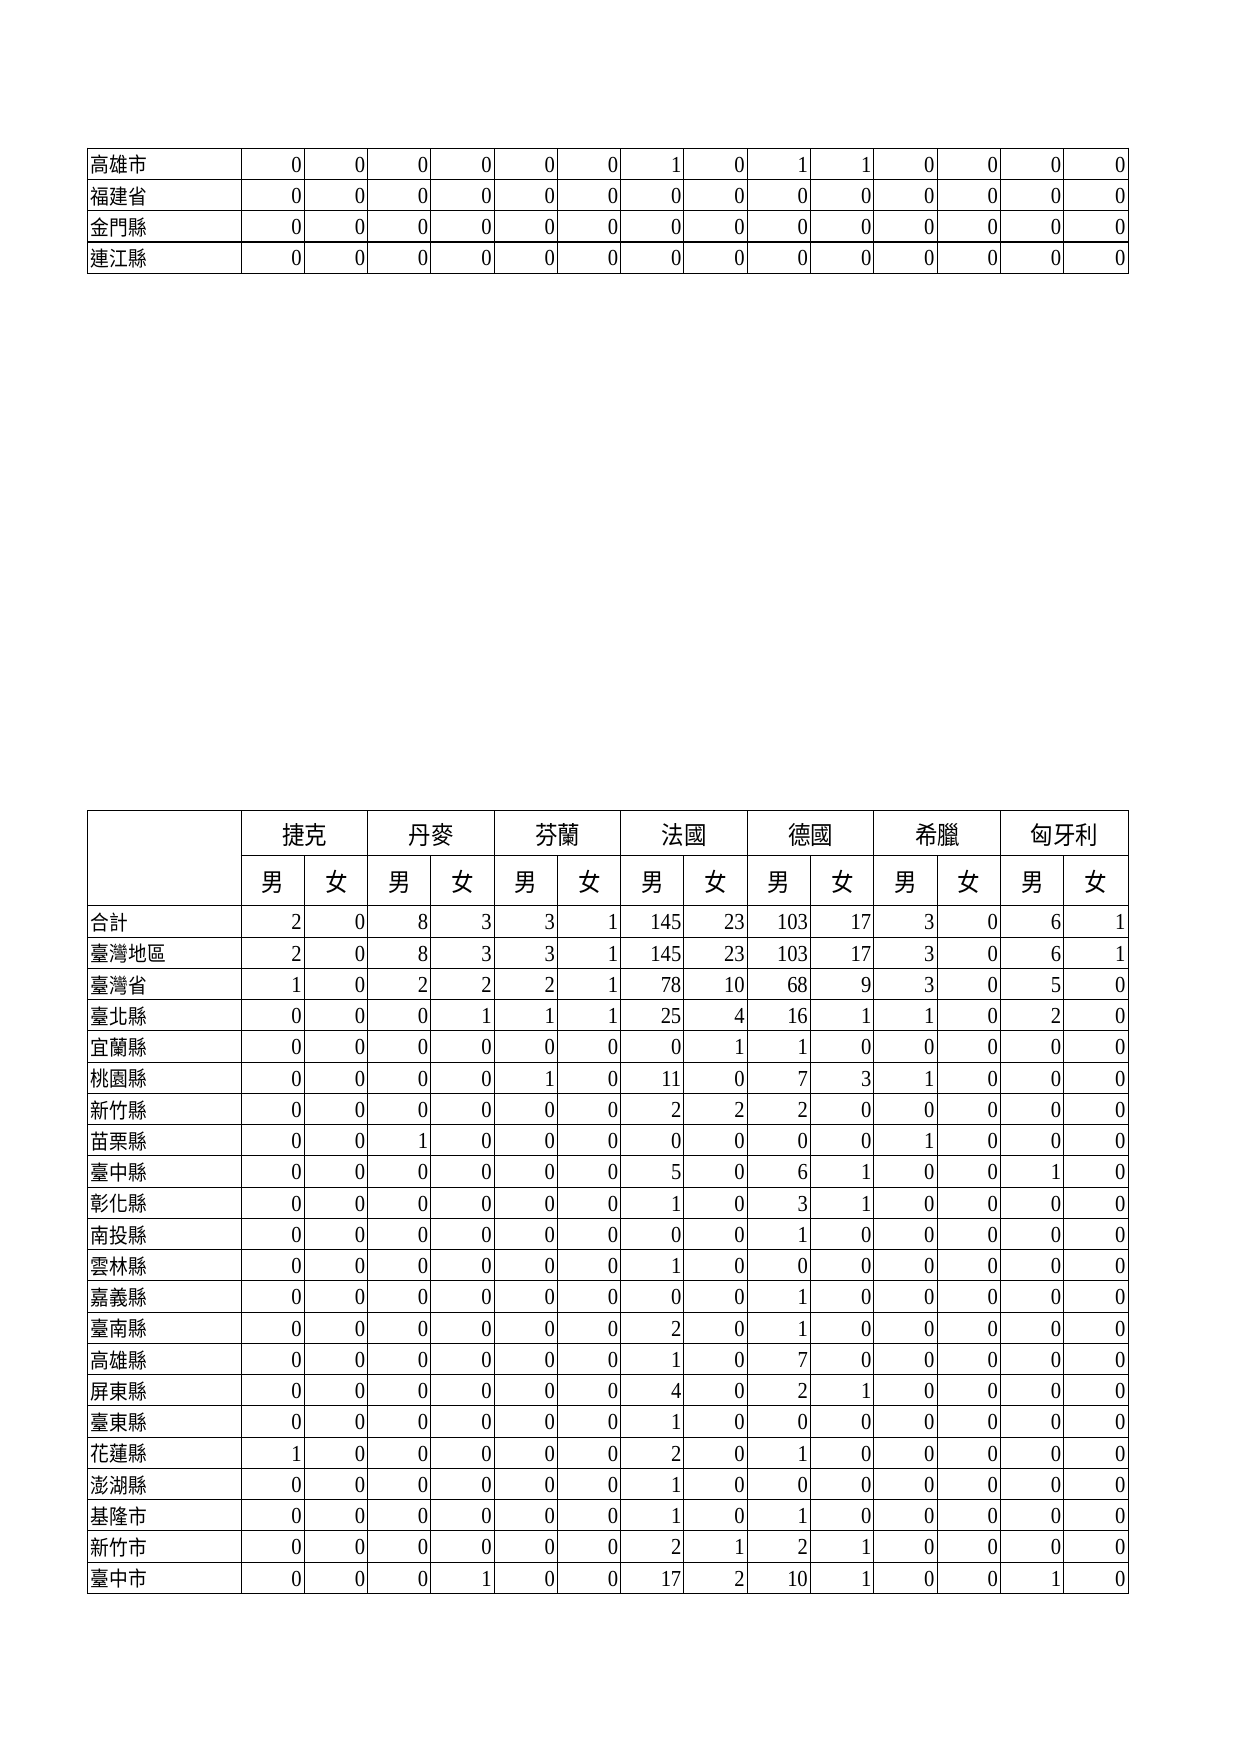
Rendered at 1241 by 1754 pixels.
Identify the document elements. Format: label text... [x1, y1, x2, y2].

table_cell 17 [811, 906, 873, 937]
table_cell 1 [558, 906, 620, 937]
table_cell 0 [1001, 1375, 1063, 1405]
table_header 德國 [748, 811, 873, 855]
table_cell 男 [368, 856, 430, 905]
table_cell 145 [621, 906, 683, 937]
table_cell 1 [748, 1500, 810, 1530]
table_cell 0 [938, 211, 1000, 241]
table_cell 2 [242, 906, 304, 937]
table_cell 0 [368, 1531, 430, 1562]
table_cell 0 [368, 1563, 430, 1593]
table_cell 0 [242, 1219, 304, 1249]
table_cell 0 [811, 1438, 873, 1468]
table_cell 0 [874, 1344, 937, 1374]
table_cell 0 [684, 1344, 747, 1374]
table_cell 7 [748, 1063, 810, 1093]
table_cell 0 [874, 180, 937, 210]
table_cell 0 [558, 1563, 620, 1593]
table_cell 1 [874, 1000, 937, 1030]
table_cell 男 [1001, 856, 1063, 905]
table_cell 0 [495, 211, 557, 241]
table_cell 9 [811, 969, 873, 999]
table_cell 0 [684, 1063, 747, 1093]
table_cell 0 [1064, 211, 1128, 241]
table_cell 0 [242, 1531, 304, 1562]
table_cell 1 [558, 1000, 620, 1030]
table_cell 0 [242, 180, 304, 210]
table_cell 0 [305, 1469, 367, 1499]
table_header [88, 811, 241, 905]
table_cell 0 [305, 1125, 367, 1155]
table_cell 0 [368, 1313, 430, 1343]
table_cell 1 [558, 969, 620, 999]
table_cell 0 [305, 1406, 367, 1437]
table_cell 0 [1064, 1281, 1128, 1312]
table_cell 0 [938, 1406, 1000, 1437]
table_cell 0 [368, 1031, 430, 1062]
table_cell 1 [1064, 938, 1128, 968]
table_cell 0 [938, 1031, 1000, 1062]
table_cell 0 [1064, 1313, 1128, 1343]
table_cell 0 [874, 1375, 937, 1405]
table_cell 8 [368, 938, 430, 968]
table_cell 0 [495, 1500, 557, 1530]
table_cell 0 [558, 1281, 620, 1312]
table_cell 0 [495, 1563, 557, 1593]
table_cell 0 [431, 243, 494, 273]
table_cell 103 [748, 938, 810, 968]
table_cell 1 [621, 1500, 683, 1530]
table_cell 0 [558, 1250, 620, 1280]
table_cell 合計 [88, 906, 241, 937]
table_header 希臘 [874, 811, 1000, 855]
table_cell 0 [495, 149, 557, 179]
table_cell 0 [495, 1125, 557, 1155]
table_cell 0 [1001, 1469, 1063, 1499]
table_cell 25 [621, 1000, 683, 1030]
table_cell 0 [811, 1281, 873, 1312]
table_cell 0 [874, 1094, 937, 1124]
table_cell 0 [621, 1219, 683, 1249]
table_cell 0 [1001, 1125, 1063, 1155]
table_cell 0 [431, 149, 494, 179]
table_cell 0 [938, 243, 1000, 273]
table_cell 0 [368, 1281, 430, 1312]
table_cell 0 [811, 1125, 873, 1155]
table_cell 0 [368, 1000, 430, 1030]
table_cell 2 [684, 1563, 747, 1593]
table_cell 0 [558, 1031, 620, 1062]
table_cell 1 [874, 1063, 937, 1093]
table_cell 68 [748, 969, 810, 999]
table_cell 0 [368, 1438, 430, 1468]
table_cell 0 [558, 243, 620, 273]
table_cell 0 [748, 180, 810, 210]
table_cell 0 [1064, 1531, 1128, 1562]
table_cell 0 [242, 1344, 304, 1374]
table_cell 0 [558, 1344, 620, 1374]
table_cell 23 [684, 906, 747, 937]
table_cell 1 [1064, 906, 1128, 937]
table_cell 0 [938, 1563, 1000, 1593]
table_cell 0 [558, 1156, 620, 1187]
table_cell 0 [368, 149, 430, 179]
table_cell 0 [938, 149, 1000, 179]
table_cell 雲林縣 [88, 1250, 241, 1280]
table_cell 1 [748, 1031, 810, 1062]
table_cell 0 [368, 180, 430, 210]
table_cell 0 [1001, 1188, 1063, 1218]
table_cell 0 [938, 1219, 1000, 1249]
table_cell 0 [558, 1219, 620, 1249]
table_cell 0 [368, 1469, 430, 1499]
table_cell 0 [1064, 1125, 1128, 1155]
table_cell 1 [621, 1250, 683, 1280]
table_cell 11 [621, 1063, 683, 1093]
table_cell 0 [431, 1438, 494, 1468]
table_cell 0 [748, 243, 810, 273]
table_cell 0 [495, 1344, 557, 1374]
table_cell 0 [242, 1313, 304, 1343]
table_cell 0 [242, 1250, 304, 1280]
table_cell 0 [938, 1469, 1000, 1499]
table_cell 澎湖縣 [88, 1469, 241, 1499]
table_cell 0 [874, 1219, 937, 1249]
table_cell 基隆市 [88, 1500, 241, 1530]
table_header 法國 [621, 811, 747, 855]
table_cell 0 [811, 243, 873, 273]
table_cell 0 [558, 1313, 620, 1343]
table_cell 女 [811, 856, 873, 905]
table_cell 0 [874, 1031, 937, 1062]
table_cell 0 [684, 149, 747, 179]
table_cell 0 [748, 211, 810, 241]
table_cell 0 [684, 1438, 747, 1468]
table_cell 0 [305, 1531, 367, 1562]
table_cell 新竹縣 [88, 1094, 241, 1124]
table_cell 1 [242, 969, 304, 999]
table_cell 0 [431, 180, 494, 210]
table_cell 0 [1064, 1188, 1128, 1218]
table_cell 0 [305, 1375, 367, 1405]
table_cell 0 [305, 1219, 367, 1249]
table_cell 0 [431, 1375, 494, 1405]
table_cell 0 [684, 243, 747, 273]
table_cell 0 [558, 1469, 620, 1499]
table_cell 2 [621, 1531, 683, 1562]
table_cell 0 [938, 1000, 1000, 1030]
table_cell 0 [305, 1188, 367, 1218]
table_cell 0 [811, 1250, 873, 1280]
table_cell 0 [684, 1375, 747, 1405]
table_cell 78 [621, 969, 683, 999]
table_cell 0 [1001, 1344, 1063, 1374]
table_cell 0 [874, 243, 937, 273]
table_cell 0 [621, 243, 683, 273]
table_cell 0 [938, 1344, 1000, 1374]
table_cell 0 [305, 1563, 367, 1593]
table_cell 1 [621, 1469, 683, 1499]
table_cell 23 [684, 938, 747, 968]
table_cell 0 [1001, 1094, 1063, 1124]
table_cell 臺中縣 [88, 1156, 241, 1187]
table_cell 0 [558, 211, 620, 241]
table_cell 0 [621, 1281, 683, 1312]
table_cell 0 [305, 180, 367, 210]
table_cell 0 [811, 1031, 873, 1062]
table_cell 1 [748, 1438, 810, 1468]
table_cell 5 [1001, 969, 1063, 999]
table_cell 1 [811, 1000, 873, 1030]
table_cell 南投縣 [88, 1219, 241, 1249]
table_cell 0 [431, 1188, 494, 1218]
table_cell 1 [495, 1063, 557, 1093]
table_cell 0 [305, 1438, 367, 1468]
table_cell 0 [1001, 180, 1063, 210]
table_cell 0 [242, 1000, 304, 1030]
table_cell 0 [874, 1313, 937, 1343]
table_cell 0 [368, 1250, 430, 1280]
table_cell 0 [1064, 243, 1128, 273]
table_cell 0 [938, 906, 1000, 937]
table_cell 3 [811, 1063, 873, 1093]
table_cell 0 [621, 1125, 683, 1155]
table_cell 0 [242, 243, 304, 273]
table_cell 1 [1001, 1563, 1063, 1593]
table_cell 0 [811, 1469, 873, 1499]
table_cell 2 [621, 1313, 683, 1343]
table_cell 福建省 [88, 180, 241, 210]
table_cell 0 [368, 1188, 430, 1218]
table_cell 0 [431, 1125, 494, 1155]
table_cell 1 [748, 1313, 810, 1343]
table_cell 10 [748, 1563, 810, 1593]
table_cell 宜蘭縣 [88, 1031, 241, 1062]
table_cell 0 [305, 211, 367, 241]
table_cell 0 [368, 1063, 430, 1093]
table_cell 6 [748, 1156, 810, 1187]
table_cell 0 [748, 1125, 810, 1155]
table_cell 花蓮縣 [88, 1438, 241, 1468]
table_cell 0 [305, 1063, 367, 1093]
table_cell 0 [242, 1188, 304, 1218]
table_cell 0 [1064, 1375, 1128, 1405]
table_cell 0 [1064, 1000, 1128, 1030]
table_cell 0 [684, 1250, 747, 1280]
table_cell 1 [748, 149, 810, 179]
table_cell 嘉義縣 [88, 1281, 241, 1312]
table_cell 2 [748, 1094, 810, 1124]
table_cell 0 [431, 1281, 494, 1312]
table_cell 0 [1064, 1063, 1128, 1093]
table_cell 17 [621, 1563, 683, 1593]
table_cell 1 [431, 1000, 494, 1030]
table_cell 1 [811, 1156, 873, 1187]
table_cell 女 [1064, 856, 1128, 905]
table_header 匈牙利 [1001, 811, 1128, 855]
table_cell 0 [1064, 180, 1128, 210]
table_cell 3 [874, 906, 937, 937]
table_cell 0 [431, 1344, 494, 1374]
table_cell 0 [1001, 1531, 1063, 1562]
table_cell 4 [621, 1375, 683, 1405]
table_cell 0 [558, 1375, 620, 1405]
table_cell 0 [811, 1313, 873, 1343]
table_cell 0 [1001, 1219, 1063, 1249]
table_cell 0 [558, 1531, 620, 1562]
table_cell 0 [874, 149, 937, 179]
table_cell 0 [495, 1531, 557, 1562]
table_cell 0 [431, 1469, 494, 1499]
table_cell 0 [431, 1219, 494, 1249]
table_cell 0 [558, 180, 620, 210]
table_cell 1 [684, 1531, 747, 1562]
table_cell 0 [684, 1219, 747, 1249]
table_cell 0 [558, 1500, 620, 1530]
table_cell 0 [242, 1031, 304, 1062]
table_cell 0 [495, 1094, 557, 1124]
table_cell 0 [811, 1094, 873, 1124]
table_cell 0 [811, 1406, 873, 1437]
table_cell 0 [495, 1438, 557, 1468]
table_cell 0 [874, 1563, 937, 1593]
table_cell 0 [242, 1281, 304, 1312]
table_cell 0 [305, 1500, 367, 1530]
table_cell 0 [558, 1406, 620, 1437]
table_cell 0 [938, 1156, 1000, 1187]
table_cell 0 [1001, 1063, 1063, 1093]
table_cell 0 [874, 1438, 937, 1468]
table_cell 0 [431, 1313, 494, 1343]
table_cell 1 [748, 1219, 810, 1249]
table_cell 2 [495, 969, 557, 999]
table_cell 0 [938, 1313, 1000, 1343]
table_cell 7 [748, 1344, 810, 1374]
table_cell 1 [748, 1281, 810, 1312]
table_cell 0 [1001, 1250, 1063, 1280]
table_cell 女 [558, 856, 620, 905]
table_cell 男 [242, 856, 304, 905]
table_cell 金門縣 [88, 211, 241, 241]
table_cell 高雄縣 [88, 1344, 241, 1374]
table_cell 新竹市 [88, 1531, 241, 1562]
table_cell 16 [748, 1000, 810, 1030]
table_cell 0 [305, 1000, 367, 1030]
table_cell 0 [621, 1031, 683, 1062]
table_cell 0 [305, 969, 367, 999]
table_cell 1 [495, 1000, 557, 1030]
table_cell 0 [938, 1375, 1000, 1405]
table_cell 0 [431, 1063, 494, 1093]
table_cell 0 [368, 1094, 430, 1124]
table_cell 彰化縣 [88, 1188, 241, 1218]
table_cell 0 [938, 969, 1000, 999]
table_cell 0 [431, 1250, 494, 1280]
table_cell 0 [242, 1406, 304, 1437]
table_cell 3 [748, 1188, 810, 1218]
table_cell 0 [811, 180, 873, 210]
table_cell 0 [558, 1094, 620, 1124]
table_cell 2 [748, 1375, 810, 1405]
table_cell 0 [495, 1219, 557, 1249]
table_cell 6 [1001, 938, 1063, 968]
table_cell 女 [684, 856, 747, 905]
table_cell 男 [621, 856, 683, 905]
table_cell 0 [431, 1500, 494, 1530]
table_cell 0 [938, 1094, 1000, 1124]
table_cell 0 [242, 1469, 304, 1499]
table_cell 0 [1001, 1313, 1063, 1343]
table_cell 0 [1001, 1031, 1063, 1062]
table_cell 0 [242, 1500, 304, 1530]
table_cell 8 [368, 906, 430, 937]
table_cell 0 [558, 1188, 620, 1218]
table_cell 0 [368, 1156, 430, 1187]
table_cell 2 [684, 1094, 747, 1124]
table_cell 0 [368, 1406, 430, 1437]
table_cell 0 [305, 1344, 367, 1374]
table_cell 1 [621, 149, 683, 179]
table_cell 1 [811, 1531, 873, 1562]
table_cell 高雄市 [88, 149, 241, 179]
table_cell 0 [368, 243, 430, 273]
table_cell 0 [874, 1188, 937, 1218]
table_cell 0 [1064, 1094, 1128, 1124]
table_cell 0 [684, 1188, 747, 1218]
table_cell 0 [938, 1438, 1000, 1468]
table_cell 0 [874, 1500, 937, 1530]
table_cell 0 [684, 1125, 747, 1155]
table_header 丹麥 [368, 811, 494, 855]
table_cell 2 [431, 969, 494, 999]
table_cell 3 [495, 906, 557, 937]
table_cell 0 [305, 1156, 367, 1187]
table_cell 0 [242, 1094, 304, 1124]
table_cell 0 [748, 1469, 810, 1499]
table_cell 3 [495, 938, 557, 968]
table_cell 0 [368, 211, 430, 241]
table_cell 0 [938, 1281, 1000, 1312]
table_cell 0 [305, 1281, 367, 1312]
table_cell 103 [748, 906, 810, 937]
table_cell 男 [874, 856, 937, 905]
table_cell 3 [431, 938, 494, 968]
table_cell 1 [874, 1125, 937, 1155]
table_cell 0 [1064, 1250, 1128, 1280]
table_cell 0 [1064, 1563, 1128, 1593]
table_cell 2 [242, 938, 304, 968]
table_cell 0 [368, 1500, 430, 1530]
table_cell 0 [684, 211, 747, 241]
table_cell 0 [938, 1250, 1000, 1280]
table_cell 0 [874, 1469, 937, 1499]
table_cell 0 [242, 149, 304, 179]
table_cell 0 [684, 180, 747, 210]
table_cell 0 [495, 1281, 557, 1312]
table_cell 0 [1001, 1438, 1063, 1468]
table_cell 0 [305, 1250, 367, 1280]
table_cell 0 [558, 1438, 620, 1468]
table_cell 0 [495, 243, 557, 273]
table_cell 0 [242, 1063, 304, 1093]
table_cell 臺北縣 [88, 1000, 241, 1030]
table_cell 0 [495, 1250, 557, 1280]
table_cell 0 [368, 1375, 430, 1405]
table_header 芬蘭 [495, 811, 620, 855]
table_cell 0 [811, 1219, 873, 1249]
table_cell 0 [938, 1125, 1000, 1155]
table_cell 0 [938, 180, 1000, 210]
table_cell 0 [874, 1531, 937, 1562]
table_cell 0 [874, 1406, 937, 1437]
table_cell 17 [811, 938, 873, 968]
table_cell 2 [621, 1094, 683, 1124]
table_cell 0 [1064, 969, 1128, 999]
table_cell 2 [621, 1438, 683, 1468]
table_cell 0 [431, 1406, 494, 1437]
table_cell 女 [431, 856, 494, 905]
table_cell 0 [558, 149, 620, 179]
table_cell 男 [495, 856, 557, 905]
table_cell 0 [305, 149, 367, 179]
table_cell 2 [368, 969, 430, 999]
table_cell 0 [431, 211, 494, 241]
table_cell 0 [305, 1313, 367, 1343]
table_cell 0 [495, 1406, 557, 1437]
table_cell 0 [1001, 1281, 1063, 1312]
table_cell 0 [1001, 149, 1063, 179]
table_cell 苗栗縣 [88, 1125, 241, 1155]
table_cell 1 [431, 1563, 494, 1593]
table_cell 0 [305, 938, 367, 968]
table_cell 2 [1001, 1000, 1063, 1030]
table_cell 3 [431, 906, 494, 937]
table_cell 0 [874, 211, 937, 241]
table_cell 0 [431, 1156, 494, 1187]
table_header 捷克 [242, 811, 367, 855]
table_cell 10 [684, 969, 747, 999]
table_cell 臺南縣 [88, 1313, 241, 1343]
table_cell 0 [1001, 243, 1063, 273]
table_cell 0 [748, 1250, 810, 1280]
table_cell 0 [1064, 1469, 1128, 1499]
table_cell 0 [1064, 1438, 1128, 1468]
table_cell 0 [495, 1188, 557, 1218]
table_cell 0 [558, 1063, 620, 1093]
table_cell 0 [495, 1469, 557, 1499]
table_cell 0 [621, 180, 683, 210]
table_cell 0 [495, 1156, 557, 1187]
table_cell 女 [938, 856, 1000, 905]
table_cell 1 [621, 1344, 683, 1374]
table_cell 2 [748, 1531, 810, 1562]
table_cell 0 [368, 1219, 430, 1249]
table_cell 1 [1001, 1156, 1063, 1187]
table_cell 0 [242, 1563, 304, 1593]
table_cell 女 [305, 856, 367, 905]
table_cell 0 [811, 1344, 873, 1374]
table_cell 3 [874, 969, 937, 999]
table_cell 0 [495, 1313, 557, 1343]
table_cell 0 [684, 1313, 747, 1343]
table_cell 1 [621, 1188, 683, 1218]
table_cell 0 [495, 1031, 557, 1062]
table_cell 0 [874, 1250, 937, 1280]
table_cell 0 [305, 1094, 367, 1124]
table_cell 5 [621, 1156, 683, 1187]
table_cell 1 [811, 1375, 873, 1405]
table_cell 0 [495, 180, 557, 210]
table_cell 0 [1001, 211, 1063, 241]
table_cell 臺灣省 [88, 969, 241, 999]
table_cell 4 [684, 1000, 747, 1030]
table_cell 0 [495, 1375, 557, 1405]
table_cell 0 [1064, 1219, 1128, 1249]
table_cell 0 [684, 1281, 747, 1312]
table_cell 1 [558, 938, 620, 968]
table_cell 1 [684, 1031, 747, 1062]
table_cell 0 [874, 1281, 937, 1312]
table_cell 0 [1064, 1344, 1128, 1374]
table_cell 0 [305, 1031, 367, 1062]
table_cell 1 [621, 1406, 683, 1437]
table_cell 0 [1001, 1406, 1063, 1437]
table_cell 0 [1001, 1500, 1063, 1530]
table_cell 0 [938, 1500, 1000, 1530]
table_cell 0 [684, 1406, 747, 1437]
table_cell 0 [242, 1156, 304, 1187]
table_cell 6 [1001, 906, 1063, 937]
table_cell 3 [874, 938, 937, 968]
table_cell 0 [621, 211, 683, 241]
table_cell 0 [684, 1500, 747, 1530]
table_cell 0 [1064, 149, 1128, 179]
table_cell 屏東縣 [88, 1375, 241, 1405]
table_cell 0 [938, 1531, 1000, 1562]
table_cell 1 [811, 1188, 873, 1218]
table_cell 0 [1064, 1031, 1128, 1062]
table_cell 0 [938, 1063, 1000, 1093]
table_cell 1 [811, 149, 873, 179]
table_cell 0 [431, 1031, 494, 1062]
table_cell 臺東縣 [88, 1406, 241, 1437]
table_cell 1 [811, 1563, 873, 1593]
table_cell 0 [811, 1500, 873, 1530]
table_cell 0 [558, 1125, 620, 1155]
table_cell 0 [305, 243, 367, 273]
table_cell 1 [368, 1125, 430, 1155]
table_cell 男 [748, 856, 810, 905]
table_cell 0 [431, 1531, 494, 1562]
table_cell 0 [368, 1344, 430, 1374]
table_cell 0 [684, 1469, 747, 1499]
table_cell 1 [242, 1438, 304, 1468]
table_cell 0 [1064, 1156, 1128, 1187]
table_cell 0 [242, 211, 304, 241]
table_cell 0 [811, 211, 873, 241]
table_cell 145 [621, 938, 683, 968]
table_cell 0 [874, 1156, 937, 1187]
table_cell 0 [684, 1156, 747, 1187]
table_cell 0 [305, 906, 367, 937]
table_cell 0 [938, 1188, 1000, 1218]
table_cell 0 [242, 1375, 304, 1405]
table_cell 0 [1064, 1406, 1128, 1437]
table_cell 桃園縣 [88, 1063, 241, 1093]
table_cell 0 [938, 938, 1000, 968]
table_cell 0 [242, 1125, 304, 1155]
table_cell 0 [1064, 1500, 1128, 1530]
table_cell 臺灣地區 [88, 938, 241, 968]
table_cell 0 [748, 1406, 810, 1437]
table_cell 臺中市 [88, 1563, 241, 1593]
table_cell 連江縣 [88, 243, 241, 273]
table_cell 0 [431, 1094, 494, 1124]
